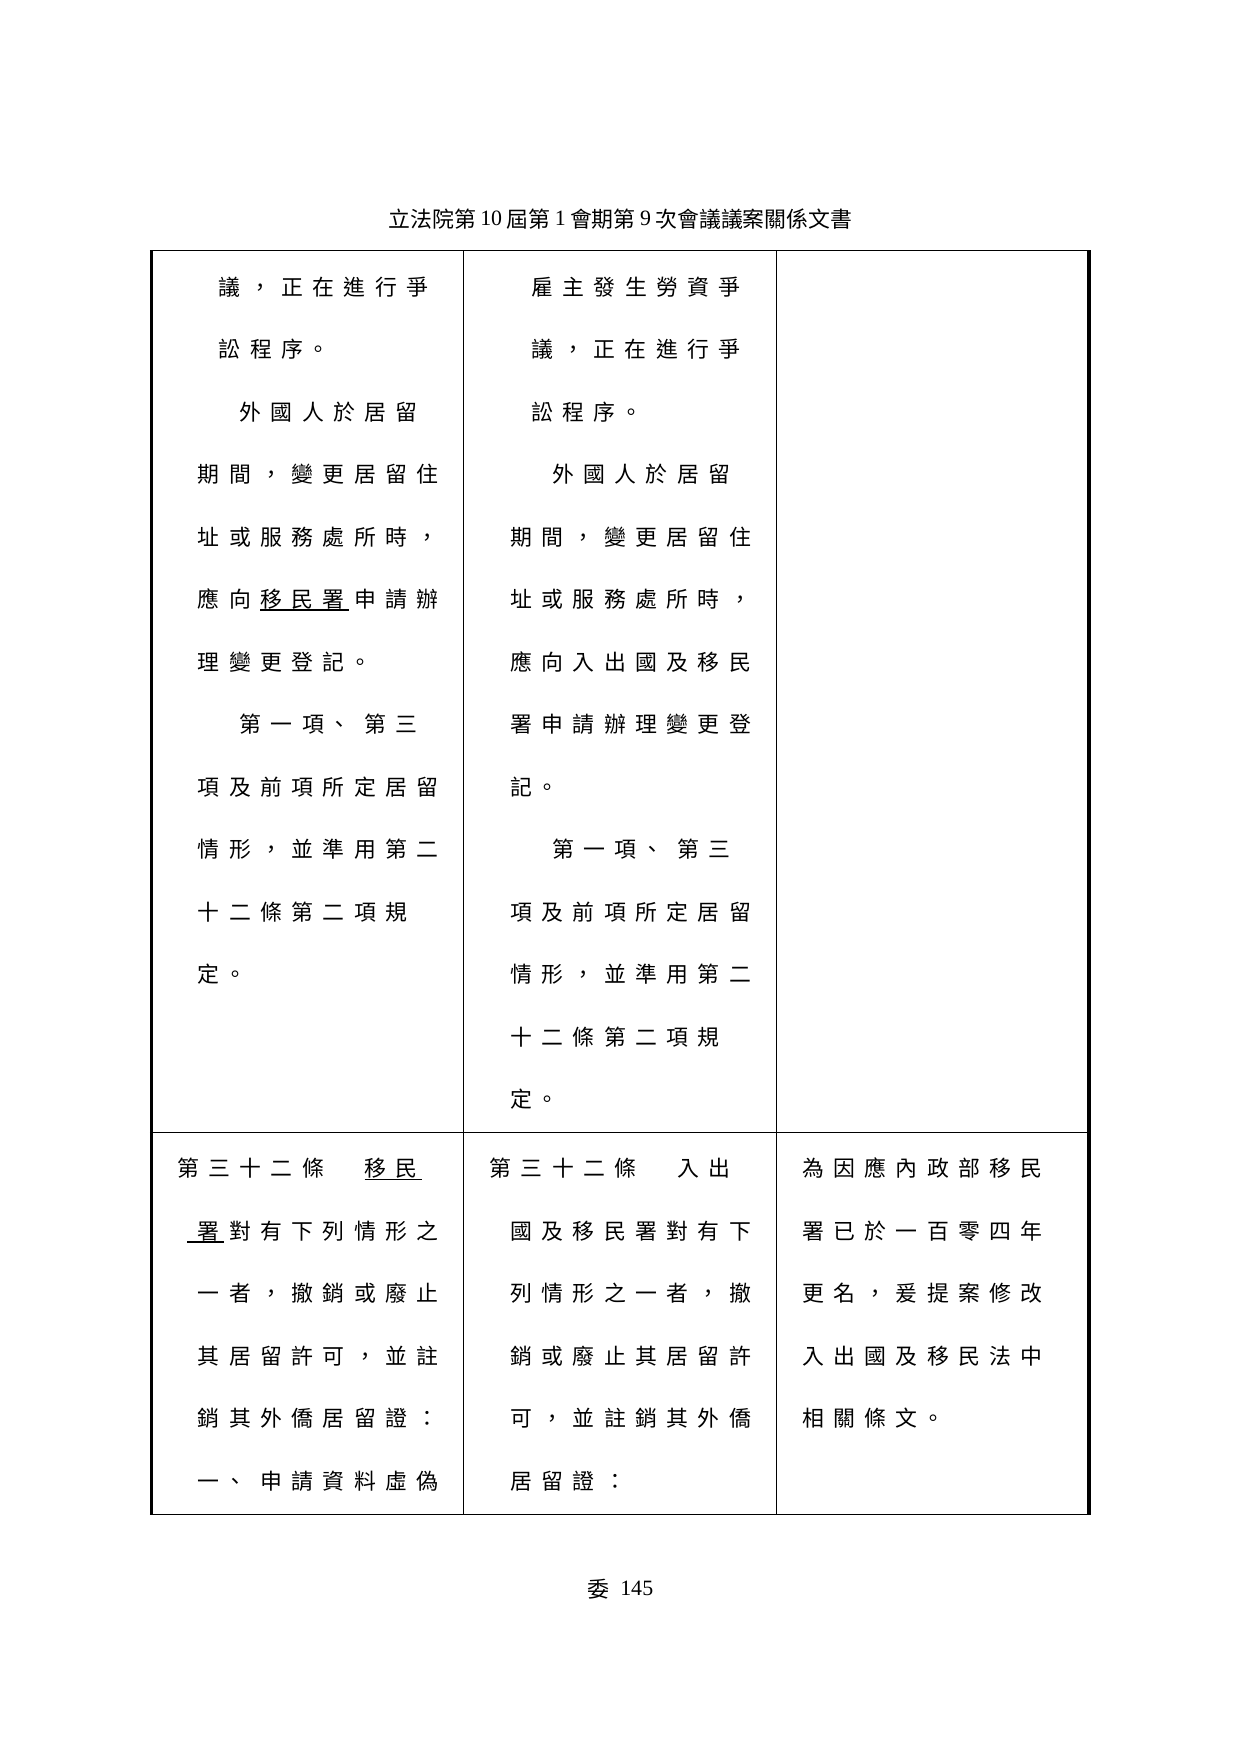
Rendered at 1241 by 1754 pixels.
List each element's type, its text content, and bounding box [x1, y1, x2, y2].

table_cell 為因應內政部移民署已於一百零四年更名，爰提案修改入出國及移民法中相關條文。 [777, 1133, 1087, 1514]
table_cell 雇主發生勞資爭議，正在進行爭訟程序。 外國人於居留期間，變更居留住址或服務處所時，應向入出國及移民署申請辦理變更登記。 第一項、第三項及前項所定居留情形，並準用第二十二條第二項規定。 [464, 251, 776, 1132]
table_cell 第三十二條 入出國及移民署對有下列情形之一者，撤銷或廢止其居留許可，並註銷其外僑居留證： [464, 1133, 776, 1514]
table_cell [777, 251, 1087, 1132]
table_cell 議，正在進行爭訟程序。 外國人於居留期間，變更居留住址或服務處所時，應向移民署申請辦理變更登記。 第一項、第三項及前項所定居留情形，並準用第二十二條第二項規定。 [153, 251, 463, 1132]
table_cell 第三十二條 移民署對有下列情形之一者，撤銷或廢止其居留許可，並註銷其外僑居留證： 一、申請資料虛偽 [153, 1133, 463, 1514]
